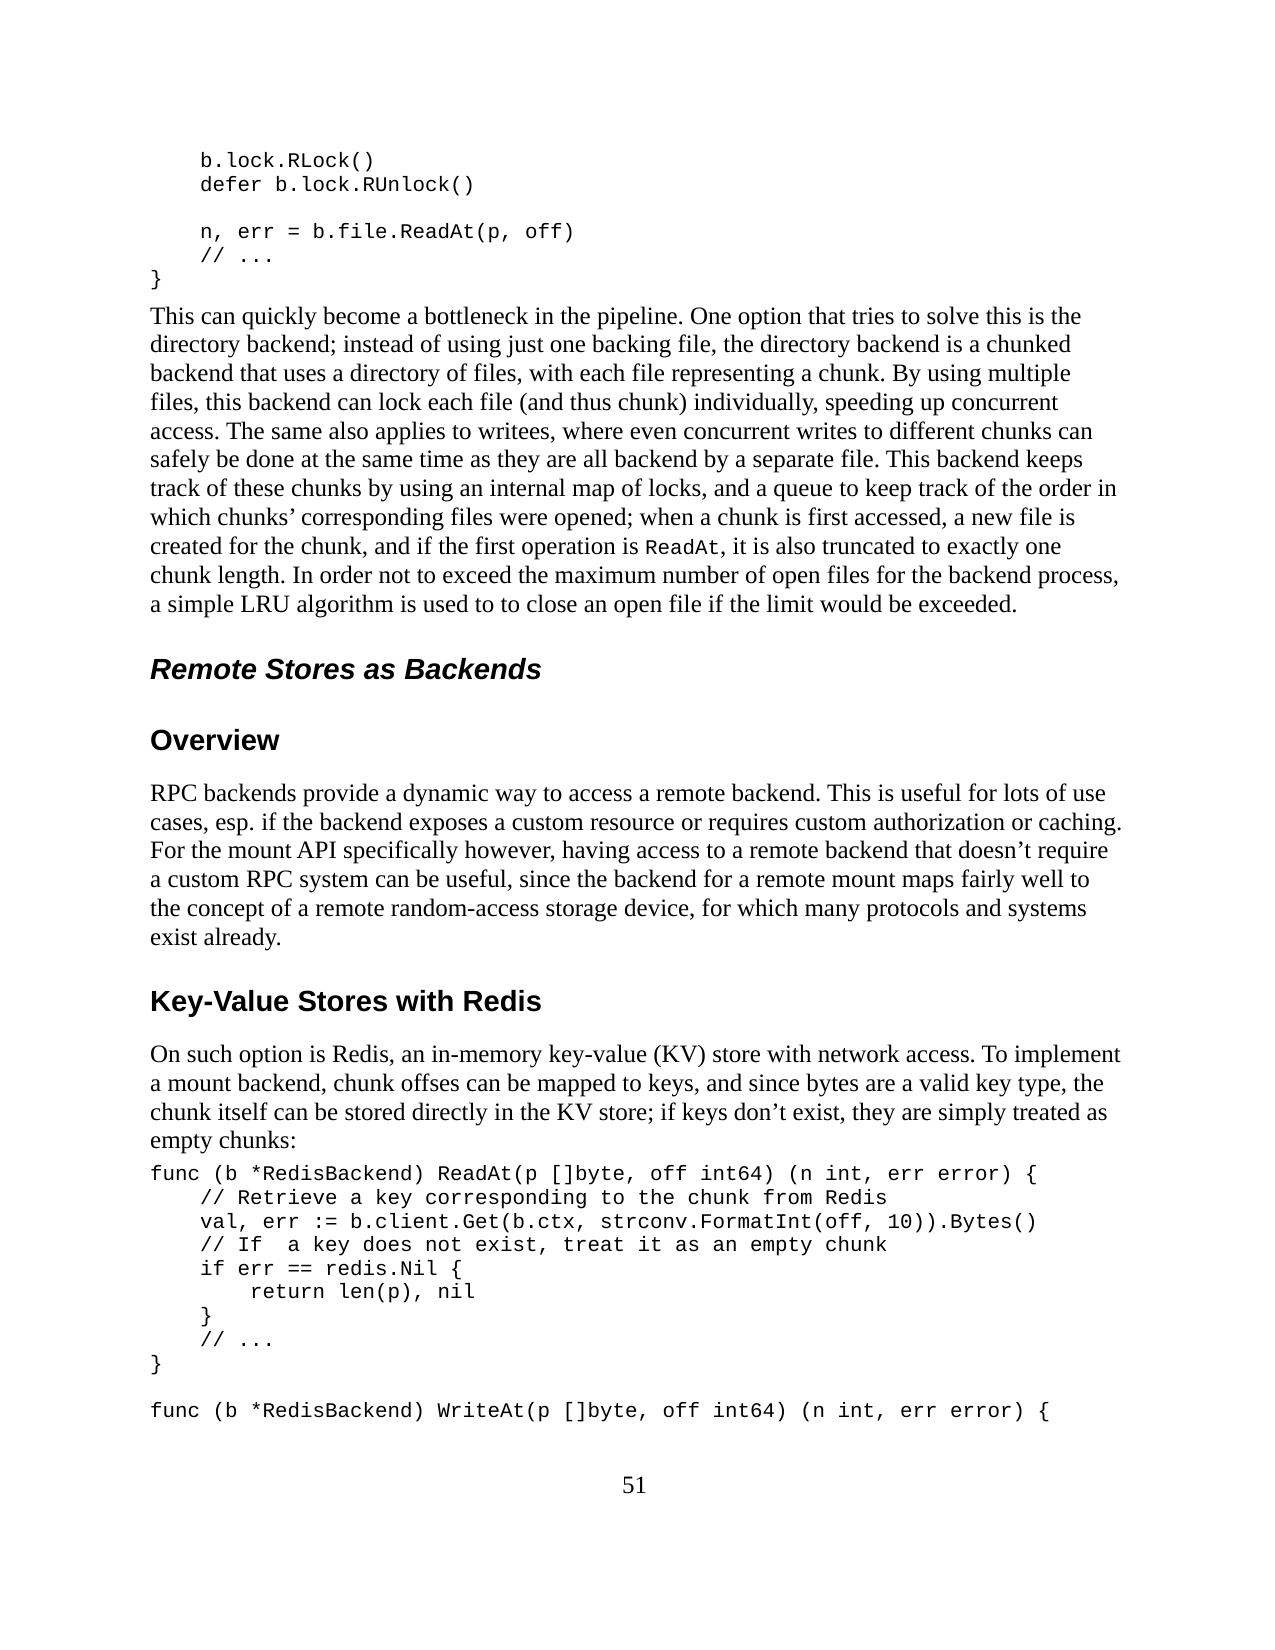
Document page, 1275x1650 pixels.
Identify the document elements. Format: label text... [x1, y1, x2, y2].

subtitle Key-Value Stores with Redis [150, 984, 1125, 1018]
text return len(p), nil [150, 1282, 1125, 1305]
text if err == redis.Nil { [150, 1258, 1125, 1282]
subtitle Remote Stores as Backends [150, 652, 1125, 685]
text defer b.lock.RUnlock() [150, 174, 1125, 197]
text // If a key does not exist, treat it as an empty chunk [150, 1234, 1125, 1258]
text func (b *RedisBackend) ReadAt(p []byte, off int64) (n int, err error) { [150, 1163, 1125, 1187]
text // ... [150, 244, 1125, 268]
text } [150, 268, 1125, 292]
text func (b *RedisBackend) WriteAt(p []byte, off int64) (n int, err error) { [150, 1400, 1125, 1423]
text } [150, 1352, 1125, 1376]
text RPC backends provide a dynamic way to access a remote backend. This is useful for lots of use cases, esp. if the backend exposes a custom resource or requires custom authorization or caching. For the mount API specifically however, having access to a remote backend that doesn’t require a custom RPC system can be useful, since the backend for a remote mount maps fairly well to the concept of a remote random-access storage device, for which many protocols and systems exist already. [150, 778, 1125, 950]
text } [150, 1305, 1125, 1329]
text This can quickly become a bottleneck in the pipeline. One option that tries to solve this is the directory backend; instead of using just one backing file, the directory backend is a chunked backend that uses a directory of files, with each file representing a chunk. By using multiple files, this backend can lock each file (and thus chunk) individually, speeding up concurrent access. The same also applies to writees, where even concurrent writes to different chunks can safely be done at the same time as they are all backend by a separate file. This backend keeps track of these chunks by using an internal map of locks, and a queue to keep track of the order in which chunks’ corresponding files were opened; when a chunk is first accessed, a new file is created for the chunk, and if the first operation is ReadAt, it is also truncated to exactly one chunk length. In order not to exceed the maximum number of open files for the backend process, a simple LRU algorithm is used to to close an open file if the limit would be exceeded. [150, 301, 1125, 618]
text // ... [150, 1329, 1125, 1352]
text On such option is Redis, an in-memory key-value (KV) store with network access. To implement a mount backend, chunk offses can be mapped to keys, and since bytes are a valid key type, the chunk itself can be stored directly in the KV store; if keys don’t exist, they are simply treated as empty chunks: [150, 1039, 1125, 1154]
subtitle Overview [150, 723, 1125, 756]
text val, err := b.client.Get(b.ctx, strconv.FormatInt(off, 10)).Bytes() [150, 1211, 1125, 1234]
text b.lock.RLock() [150, 150, 1125, 174]
text // Retrieve a key corresponding to the chunk from Redis [150, 1187, 1125, 1211]
text n, err = b.file.ReadAt(p, off) [150, 221, 1125, 244]
